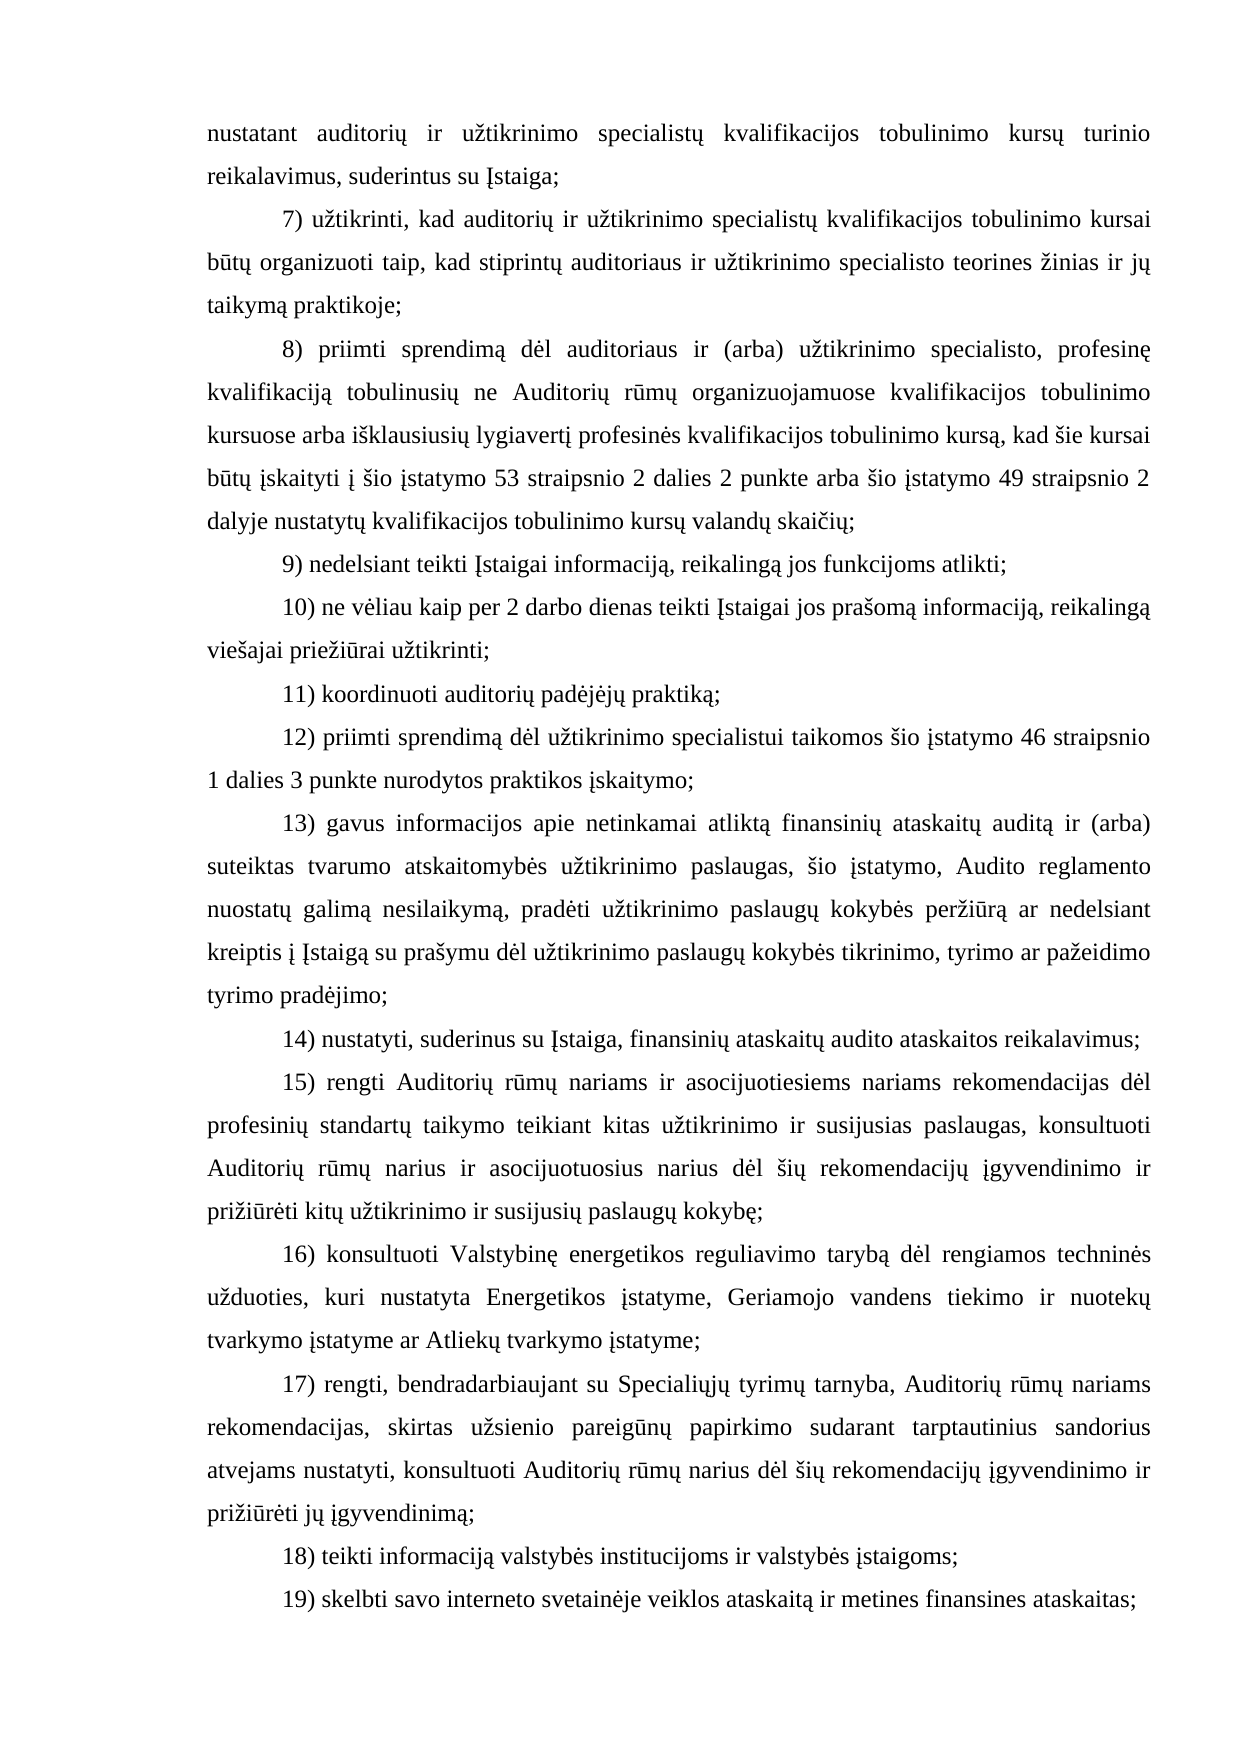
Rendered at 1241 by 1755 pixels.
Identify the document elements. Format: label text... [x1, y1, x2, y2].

text 8) priimti sprendimą dėl auditoriaus ir (arba) užtikrinimo specialisto, profesinę kvalifikaciją tobulinusių ne Auditorių rūmų organizuojamuose kvalifikacijos tobulinimo kursuose arba išklausiusių lygiavertį profesinės kvalifikacijos tobulinimo kursą, kad šie kursai būtų įskaityti į šio įstatymo 53 straipsnio 2 dalies 2 punkte arba šio įstatymo 49 straipsnio 2 dalyje nustatytų kvalifikacijos tobulinimo kursų valandų skaičių; [207, 334, 1152, 535]
text 13) gavus informacijos apie netinkamai atliktą finansinių ataskaitų auditą ir (arba) suteiktas tvarumo atskaitomybės užtikrinimo paslaugas, šio įstatymo, Audito reglamento nuostatų galimą nesilaikymą, pradėti užtikrinimo paslaugų kokybės peržiūrą ar nedelsiant kreiptis į Įstaigą su prašymu dėl užtikrinimo paslaugų kokybės tikrinimo, tyrimo ar pažeidimo tyrimo pradėjimo; [207, 808, 1152, 1009]
text 7) užtikrinti, kad auditorių ir užtikrinimo specialistų kvalifikacijos tobulinimo kursai būtų organizuoti taip, kad stiprintų auditoriaus ir užtikrinimo specialisto teorines žinias ir jų taikymą praktikoje; [207, 204, 1152, 319]
text 10) ne vėliau kaip per 2 darbo dienas teikti Įstaigai jos prašomą informaciją, reikalingą viešajai priežiūrai užtikrinti; [207, 592, 1152, 664]
text 17) rengti, bendradarbiaujant su Specialiųjų tyrimų tarnyba, Auditorių rūmų nariams rekomendacijas, skirtas užsienio pareigūnų papirkimo sudarant tarptautinius sandorius atvejams nustatyti, konsultuoti Auditorių rūmų narius dėl šių rekomendacijų įgyvendinimo ir prižiūrėti jų įgyvendinimą; [207, 1369, 1152, 1527]
text 19) skelbti savo interneto svetainėje veiklos ataskaitą ir metines finansines ataskaitas; [207, 1584, 1152, 1613]
text 15) rengti Auditorių rūmų nariams ir asocijuotiesiems nariams rekomendacijas dėl profesinių standartų taikymo teikiant kitas užtikrinimo ir susijusias paslaugas, konsultuoti Auditorių rūmų narius ir asocijuotuosius narius dėl šių rekomendacijų įgyvendinimo ir prižiūrėti kitų užtikrinimo ir susijusių paslaugų kokybę; [207, 1067, 1152, 1225]
text 9) nedelsiant teikti Įstaigai informaciją, reikalingą jos funkcijoms atlikti; [207, 549, 1152, 578]
text 12) priimti sprendimą dėl užtikrinimo specialistui taikomos šio įstatymo 46 straipsnio 1 dalies 3 punkte nurodytos praktikos įskaitymo; [207, 722, 1152, 794]
text 14) nustatyti, suderinus su Įstaiga, finansinių ataskaitų audito ataskaitos reikalavimus; [207, 1024, 1152, 1052]
text 18) teikti informaciją valstybės institucijoms ir valstybės įstaigoms; [207, 1541, 1152, 1570]
text 11) koordinuoti auditorių padėjėjų praktiką; [207, 679, 1152, 707]
text 16) konsultuoti Valstybinę energetikos reguliavimo tarybą dėl rengiamos techninės užduoties, kuri nustatyta Energetikos įstatyme, Geriamojo vandens tiekimo ir nuotekų tvarkymo įstatyme ar Atliekų tvarkymo įstatyme; [207, 1239, 1152, 1354]
text nustatant auditorių ir užtikrinimo specialistų kvalifikacijos tobulinimo kursų turinio reikalavimus, suderintus su Įstaiga; [207, 118, 1152, 190]
